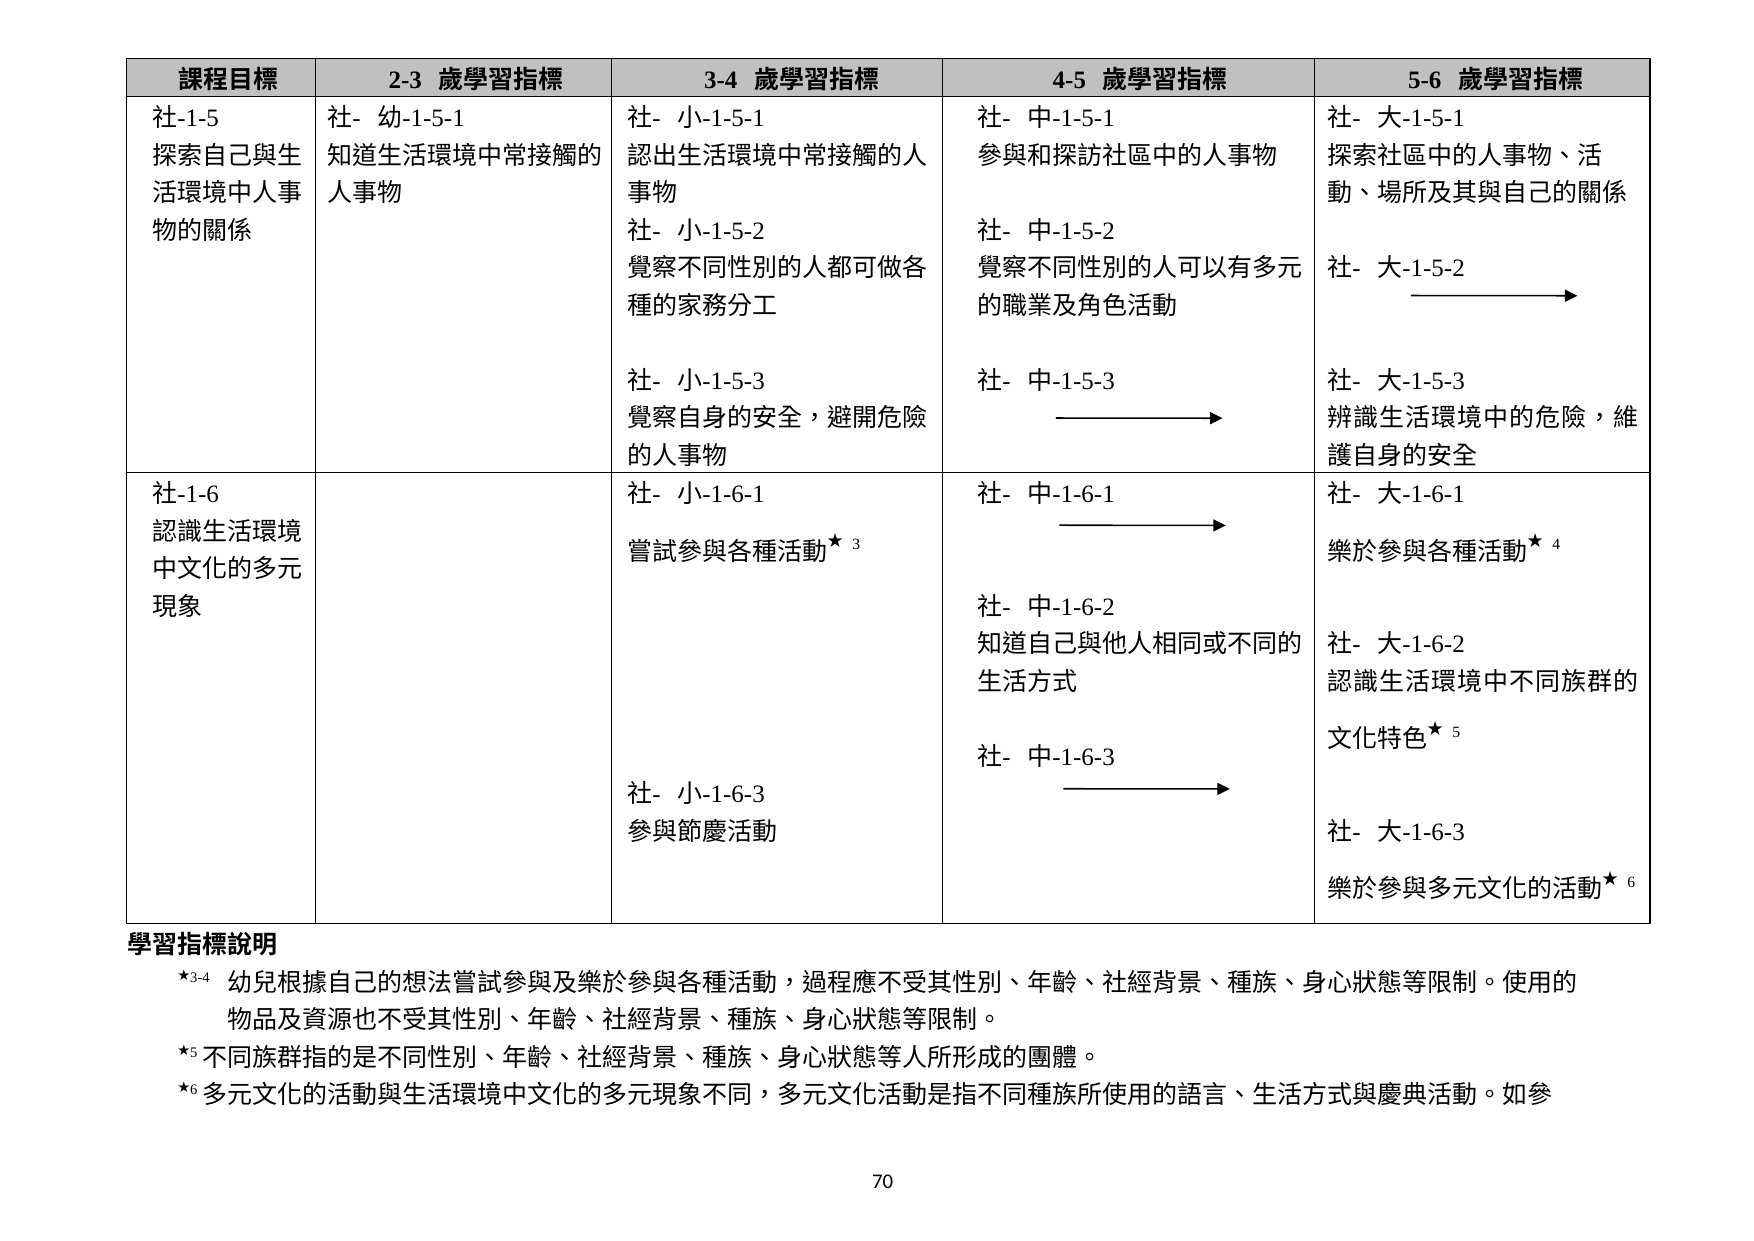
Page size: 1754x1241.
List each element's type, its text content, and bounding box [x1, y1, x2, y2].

table_cell 社-小-1-5-1 認出生活環境中常接觸的人事物 社-小-1-5-2 覺察不同性別的人都可做各種的家務分工 社-小-1-5-3 覺察自身的安全，避開危險的人事物 [612, 97, 942, 472]
table_header 4-5歲學習指標 [943, 59, 1314, 96]
table_header 2-3歲學習指標 [316, 59, 611, 96]
text 學習指標說明 [127, 924, 1627, 962]
table_cell 社-小-1-6-1 嘗試參與各種活動★3 社-小-1-6-3 參與節慶活動 [612, 473, 942, 923]
text ★5不同族群指的是不同性別、年齡、社經背景、種族、身心狀態等人所形成的團體。 [177, 1037, 1577, 1074]
table_cell 社-幼-1-5-1 知道生活環境中常接觸的人事物 [316, 97, 611, 472]
table_cell [316, 473, 611, 923]
table_cell 社-1-5 探索自己與生活環境中人事物的關係 [127, 97, 315, 472]
table_cell 社-中-1-5-1 參與和探訪社區中的人事物 社-中-1-5-2 覺察不同性別的人可以有多元的職業及角色活動 社-中-1-5-3 [943, 97, 1314, 472]
table_cell 社-中-1-6-1 社-中-1-6-2 知道自己與他人相同或不同的生活方式 社-中-1-6-3 [943, 473, 1314, 923]
text ★6多元文化的活動與生活環境中文化的多元現象不同，多元文化活動是指不同種族所使用的語言、生活方式與慶典活動。如參 [177, 1074, 1577, 1112]
table_cell 社-1-6 認識生活環境中文化的多元現象 [127, 473, 315, 923]
table_cell 社-大-1-6-1 樂於參與各種活動★4 社-大-1-6-2 認識生活環境中不同族群的文化特色★5 社-大-1-6-3 樂於參與多元文化的活動★6 [1315, 473, 1649, 923]
table_cell 社-大-1-5-1 探索社區中的人事物、活動、場所及其與自己的關係 社-大-1-5-2 社-大-1-5-3 辨識生活環境中的危險，維護自身的安全 [1315, 97, 1649, 472]
table_header 課程目標 [127, 59, 315, 96]
table_header 5-6歲學習指標 [1315, 59, 1649, 96]
text ★3-4 幼兒根據自己的想法嘗試參與及樂於參與各種活動，過程應不受其性別、年齡、社經背景、種族、身心狀態等限制。使用的物品及資源也不受其性別、年齡、社經背景、種族、身心狀態等限制。 [177, 962, 1577, 1037]
table_header 3-4歲學習指標 [612, 59, 942, 96]
